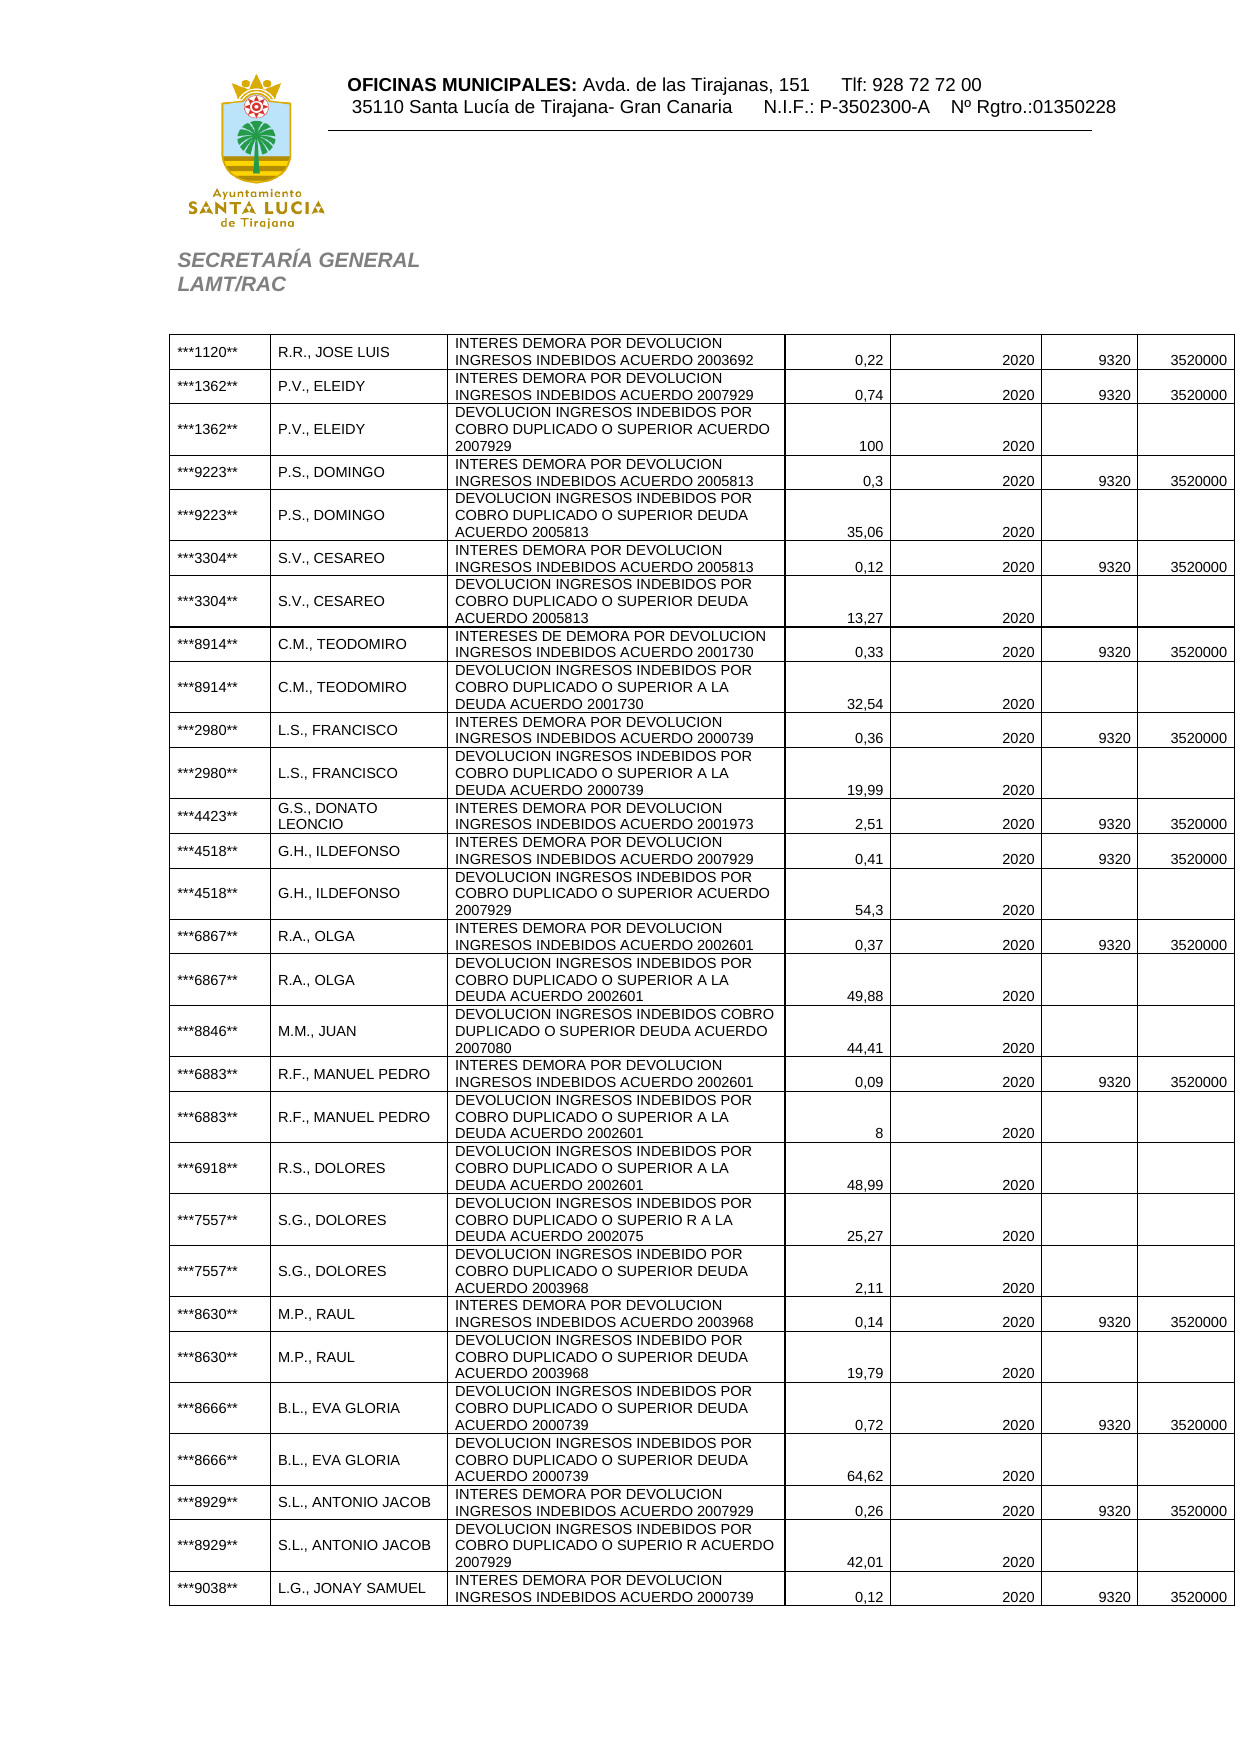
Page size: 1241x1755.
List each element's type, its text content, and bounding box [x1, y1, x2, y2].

table_cell INTERES DEMORA POR DEVOLUCION INGRESOS INDEBIDOS ACUERDO 2003692 [448, 335, 784, 368]
table_cell 48,99 [786, 1143, 890, 1193]
table_cell P.V., ELEIDY [271, 404, 447, 454]
table_cell [1138, 576, 1234, 626]
table_cell DEVOLUCION INGRESOS INDEBIDOS POR COBRO DUPLICADO O SUPERIOR DEUDA ACUERDO 2000739 [448, 1434, 784, 1485]
table_cell [1042, 1246, 1137, 1296]
table_cell 3520000 [1138, 1383, 1234, 1433]
table_cell 3520000 [1138, 628, 1234, 661]
table_cell 2020 [891, 541, 1041, 575]
table_cell R.A., OLGA [271, 954, 447, 1005]
table_cell B.L., EVA GLORIA [271, 1383, 447, 1433]
table_cell ***3304** [170, 541, 270, 575]
table_cell R.A., OLGA [271, 920, 447, 953]
table_cell 2020 [891, 370, 1041, 403]
table_cell 9320 [1042, 335, 1137, 368]
table_cell ***6918** [170, 1143, 270, 1193]
table_cell DEVOLUCION INGRESOS INDEBIDOS POR COBRO DUPLICADO O SUPERIOR ACUERDO 2007929 [448, 869, 784, 919]
table_cell ***7557** [170, 1194, 270, 1245]
table_cell 64,62 [786, 1434, 890, 1485]
table_cell DEVOLUCION INGRESOS INDEBIDOS POR COBRO DUPLICADO O SUPERIO R A LA DEUDA ACUERDO 2002075 [448, 1194, 784, 1245]
table_cell 9320 [1042, 541, 1137, 575]
table_cell 100 [786, 404, 890, 454]
table_cell DEVOLUCION INGRESOS INDEBIDOS POR COBRO DUPLICADO O SUPERIOR A LA DEUDA ACUERDO 2000739 [448, 748, 784, 798]
table_cell 19,99 [786, 748, 890, 798]
table_cell C.M., TEODOMIRO [271, 628, 447, 661]
table_cell 2020 [891, 1486, 1041, 1519]
table_cell M.M., JUAN [271, 1006, 447, 1056]
table_cell DEVOLUCION INGRESOS INDEBIDOS POR COBRO DUPLICADO O SUPERIOR ACUERDO 2007929 [448, 404, 784, 454]
table_cell DEVOLUCION INGRESOS INDEBIDO POR COBRO DUPLICADO O SUPERIOR DEUDA ACUERDO 2003968 [448, 1332, 784, 1382]
table_cell 0,36 [786, 713, 890, 747]
table_cell 9320 [1042, 834, 1137, 867]
table_cell DEVOLUCION INGRESOS INDEBIDOS POR COBRO DUPLICADO O SUPERIOR A LA DEUDA ACUERDO 2002601 [448, 1092, 784, 1142]
table_cell [1042, 748, 1137, 798]
table_cell 2020 [891, 404, 1041, 454]
table_cell 49,88 [786, 954, 890, 1005]
table_cell ***8914** [170, 662, 270, 712]
table_cell [1042, 1332, 1137, 1382]
table_cell 35,06 [786, 490, 890, 540]
table_cell ***8929** [170, 1486, 270, 1519]
table_cell ***4423** [170, 799, 270, 833]
table_cell DEVOLUCION INGRESOS INDEBIDOS POR COBRO DUPLICADO O SUPERIOR DEUDA ACUERDO 2005813 [448, 490, 784, 540]
table_cell 32,54 [786, 662, 890, 712]
table_cell INTERES DEMORA POR DEVOLUCION INGRESOS INDEBIDOS ACUERDO 2007929 [448, 370, 784, 403]
table_cell 0,12 [786, 541, 890, 575]
table_cell 9320 [1042, 1383, 1137, 1433]
table_cell INTERES DEMORA POR DEVOLUCION INGRESOS INDEBIDOS ACUERDO 2005813 [448, 541, 784, 575]
table_cell [1138, 954, 1234, 1005]
table_cell ***1362** [170, 404, 270, 454]
table_cell ***8914** [170, 628, 270, 661]
table_cell 2020 [891, 490, 1041, 540]
table_cell R.S., DOLORES [271, 1143, 447, 1193]
table_cell DEVOLUCION INGRESOS INDEBIDOS POR COBRO DUPLICADO O SUPERIOR A LA DEUDA ACUERDO 2002601 [448, 954, 784, 1005]
table_cell 0,26 [786, 1486, 890, 1519]
table_cell ***8846** [170, 1006, 270, 1056]
table_cell S.G., DOLORES [271, 1246, 447, 1296]
table_cell S.V., CESAREO [271, 576, 447, 626]
table_cell INTERES DEMORA POR DEVOLUCION INGRESOS INDEBIDOS ACUERDO 2002601 [448, 920, 784, 953]
table_cell L.S., FRANCISCO [271, 713, 447, 747]
table_cell INTERES DEMORA POR DEVOLUCION INGRESOS INDEBIDOS ACUERDO 2002601 [448, 1057, 784, 1091]
table_cell ***6867** [170, 954, 270, 1005]
table_cell [1042, 1006, 1137, 1056]
table_cell 0,3 [786, 456, 890, 489]
table_cell [1138, 490, 1234, 540]
table_cell P.S., DOMINGO [271, 456, 447, 489]
table_cell B.L., EVA GLORIA [271, 1434, 447, 1485]
table_cell 3520000 [1138, 1297, 1234, 1331]
table_cell 2020 [891, 1332, 1041, 1382]
table_cell 2020 [891, 869, 1041, 919]
table_cell S.V., CESAREO [271, 541, 447, 575]
table_cell ***2980** [170, 713, 270, 747]
table_cell [1042, 1092, 1137, 1142]
table_cell 9320 [1042, 1572, 1137, 1605]
table_cell [1042, 954, 1137, 1005]
table_cell 9320 [1042, 628, 1137, 661]
table_cell 2020 [891, 1297, 1041, 1331]
table_cell DEVOLUCION INGRESOS INDEBIDOS POR COBRO DUPLICADO O SUPERIOR DEUDA ACUERDO 2005813 [448, 576, 784, 626]
table_cell INTERES DEMORA POR DEVOLUCION INGRESOS INDEBIDOS ACUERDO 2007929 [448, 834, 784, 867]
table_cell DEVOLUCION INGRESOS INDEBIDOS POR COBRO DUPLICADO O SUPERIO R ACUERDO 2007929 [448, 1520, 784, 1571]
table_cell S.G., DOLORES [271, 1194, 447, 1245]
table_cell 0,14 [786, 1297, 890, 1331]
table_cell 9320 [1042, 370, 1137, 403]
table_cell 0,33 [786, 628, 890, 661]
table_cell DEVOLUCION INGRESOS INDEBIDOS COBRO DUPLICADO O SUPERIOR DEUDA ACUERDO 2007080 [448, 1006, 784, 1056]
table_cell DEVOLUCION INGRESOS INDEBIDOS POR COBRO DUPLICADO O SUPERIOR A LA DEUDA ACUERDO 2002601 [448, 1143, 784, 1193]
table_cell R.F., MANUEL PEDRO [271, 1057, 447, 1091]
table_cell INTERES DEMORA POR DEVOLUCION INGRESOS INDEBIDOS ACUERDO 2007929 [448, 1486, 784, 1519]
table_cell 2020 [891, 628, 1041, 661]
table_cell 2020 [891, 799, 1041, 833]
table_cell 9320 [1042, 456, 1137, 489]
table_cell [1042, 869, 1137, 919]
table_cell C.M., TEODOMIRO [271, 662, 447, 712]
table_cell 3520000 [1138, 1486, 1234, 1519]
table_cell INTERES DEMORA POR DEVOLUCION INGRESOS INDEBIDOS ACUERDO 2001973 [448, 799, 784, 833]
table_cell 2020 [891, 662, 1041, 712]
table_cell ***1362** [170, 370, 270, 403]
table_cell ***8929** [170, 1520, 270, 1571]
table_cell 2020 [891, 1057, 1041, 1091]
table_cell [1138, 662, 1234, 712]
table_cell 9320 [1042, 1057, 1137, 1091]
table_cell [1138, 1194, 1234, 1245]
table_cell 3520000 [1138, 1057, 1234, 1091]
table_cell 25,27 [786, 1194, 890, 1245]
table_cell 9320 [1042, 1486, 1137, 1519]
table_cell ***8630** [170, 1297, 270, 1331]
table_cell 3520000 [1138, 713, 1234, 747]
table_cell ***8666** [170, 1434, 270, 1485]
table_cell [1042, 404, 1137, 454]
table_cell INTERESES DE DEMORA POR DEVOLUCION INGRESOS INDEBIDOS ACUERDO 2001730 [448, 628, 784, 661]
table_cell [1042, 1143, 1137, 1193]
table_cell 2020 [891, 920, 1041, 953]
table_cell 2020 [891, 713, 1041, 747]
table_cell G.S., DONATO LEONCIO [271, 799, 447, 833]
table_cell INTERES DEMORA POR DEVOLUCION INGRESOS INDEBIDOS ACUERDO 2005813 [448, 456, 784, 489]
table_cell [1138, 748, 1234, 798]
table_cell 2020 [891, 1006, 1041, 1056]
table_cell P.V., ELEIDY [271, 370, 447, 403]
table_cell [1042, 576, 1137, 626]
table_cell ***6867** [170, 920, 270, 953]
table_cell G.H., ILDEFONSO [271, 834, 447, 867]
table_cell 2020 [891, 1383, 1041, 1433]
table_cell DEVOLUCION INGRESOS INDEBIDO POR COBRO DUPLICADO O SUPERIOR DEUDA ACUERDO 2003968 [448, 1246, 784, 1296]
table_cell 13,27 [786, 576, 890, 626]
table_cell 3520000 [1138, 834, 1234, 867]
table_cell 3520000 [1138, 370, 1234, 403]
table_cell [1042, 1194, 1137, 1245]
table_cell 2020 [891, 1572, 1041, 1605]
table_cell [1138, 869, 1234, 919]
table_cell 54,3 [786, 869, 890, 919]
table_cell M.P., RAUL [271, 1332, 447, 1382]
table_cell S.L., ANTONIO JACOB [271, 1486, 447, 1519]
table_cell 2,11 [786, 1246, 890, 1296]
table_cell R.F., MANUEL PEDRO [271, 1092, 447, 1142]
table_cell [1138, 1434, 1234, 1485]
table_cell 9320 [1042, 1297, 1137, 1331]
table_cell 9320 [1042, 799, 1137, 833]
table_cell 3520000 [1138, 456, 1234, 489]
table_cell 2020 [891, 748, 1041, 798]
table_cell 3520000 [1138, 1572, 1234, 1605]
table_cell ***9223** [170, 490, 270, 540]
table_cell [1138, 1092, 1234, 1142]
table_cell 2020 [891, 335, 1041, 368]
table_cell 9320 [1042, 713, 1137, 747]
table_cell ***4518** [170, 869, 270, 919]
table_cell M.P., RAUL [271, 1297, 447, 1331]
table_cell [1042, 662, 1137, 712]
table_cell 2,51 [786, 799, 890, 833]
table_cell ***7557** [170, 1246, 270, 1296]
table_cell 3520000 [1138, 920, 1234, 953]
table_cell ***6883** [170, 1057, 270, 1091]
table_cell 19,79 [786, 1332, 890, 1382]
table_cell [1138, 404, 1234, 454]
table_cell 0,12 [786, 1572, 890, 1605]
table_cell 9320 [1042, 920, 1137, 953]
table_cell ***4518** [170, 834, 270, 867]
table_cell 3520000 [1138, 335, 1234, 368]
table_cell [1042, 490, 1137, 540]
table_cell ***9038** [170, 1572, 270, 1605]
table_cell [1042, 1520, 1137, 1571]
table_cell 8 [786, 1092, 890, 1142]
table_cell 2020 [891, 954, 1041, 1005]
table_cell DEVOLUCION INGRESOS INDEBIDOS POR COBRO DUPLICADO O SUPERIOR DEUDA ACUERDO 2000739 [448, 1383, 784, 1433]
table_cell 0,37 [786, 920, 890, 953]
table_cell R.R., JOSE LUIS [271, 335, 447, 368]
table_cell 42,01 [786, 1520, 890, 1571]
table_cell G.H., ILDEFONSO [271, 869, 447, 919]
table_cell [1138, 1246, 1234, 1296]
table_cell 0,09 [786, 1057, 890, 1091]
table_cell S.L., ANTONIO JACOB [271, 1520, 447, 1571]
table_cell 0,74 [786, 370, 890, 403]
table_cell ***8630** [170, 1332, 270, 1382]
table_cell [1042, 1434, 1137, 1485]
table_cell P.S., DOMINGO [271, 490, 447, 540]
table_cell 0,22 [786, 335, 890, 368]
table_cell ***6883** [170, 1092, 270, 1142]
table_cell ***3304** [170, 576, 270, 626]
table_cell L.S., FRANCISCO [271, 748, 447, 798]
table_cell DEVOLUCION INGRESOS INDEBIDOS POR COBRO DUPLICADO O SUPERIOR A LA DEUDA ACUERDO 2001730 [448, 662, 784, 712]
table_cell [1138, 1332, 1234, 1382]
table_cell ***8666** [170, 1383, 270, 1433]
table_cell 0,72 [786, 1383, 890, 1433]
table_cell 2020 [891, 1246, 1041, 1296]
table_cell INTERES DEMORA POR DEVOLUCION INGRESOS INDEBIDOS ACUERDO 2000739 [448, 713, 784, 747]
table_cell 3520000 [1138, 799, 1234, 833]
table_cell L.G., JONAY SAMUEL [271, 1572, 447, 1605]
table_cell 2020 [891, 1092, 1041, 1142]
table_cell 2020 [891, 1143, 1041, 1193]
table_cell ***2980** [170, 748, 270, 798]
table_cell ***1120** [170, 335, 270, 368]
table_cell 2020 [891, 1434, 1041, 1485]
table_cell 0,41 [786, 834, 890, 867]
table_cell 2020 [891, 1520, 1041, 1571]
table_cell 3520000 [1138, 541, 1234, 575]
table_cell [1138, 1143, 1234, 1193]
table_cell INTERES DEMORA POR DEVOLUCION INGRESOS INDEBIDOS ACUERDO 2000739 [448, 1572, 784, 1605]
table_cell 44,41 [786, 1006, 890, 1056]
table_cell 2020 [891, 576, 1041, 626]
table_cell ***9223** [170, 456, 270, 489]
table_cell 2020 [891, 456, 1041, 489]
table_cell 2020 [891, 1194, 1041, 1245]
table_cell [1138, 1006, 1234, 1056]
table_cell [1138, 1520, 1234, 1571]
table_cell 2020 [891, 834, 1041, 867]
table_cell INTERES DEMORA POR DEVOLUCION INGRESOS INDEBIDOS ACUERDO 2003968 [448, 1297, 784, 1331]
